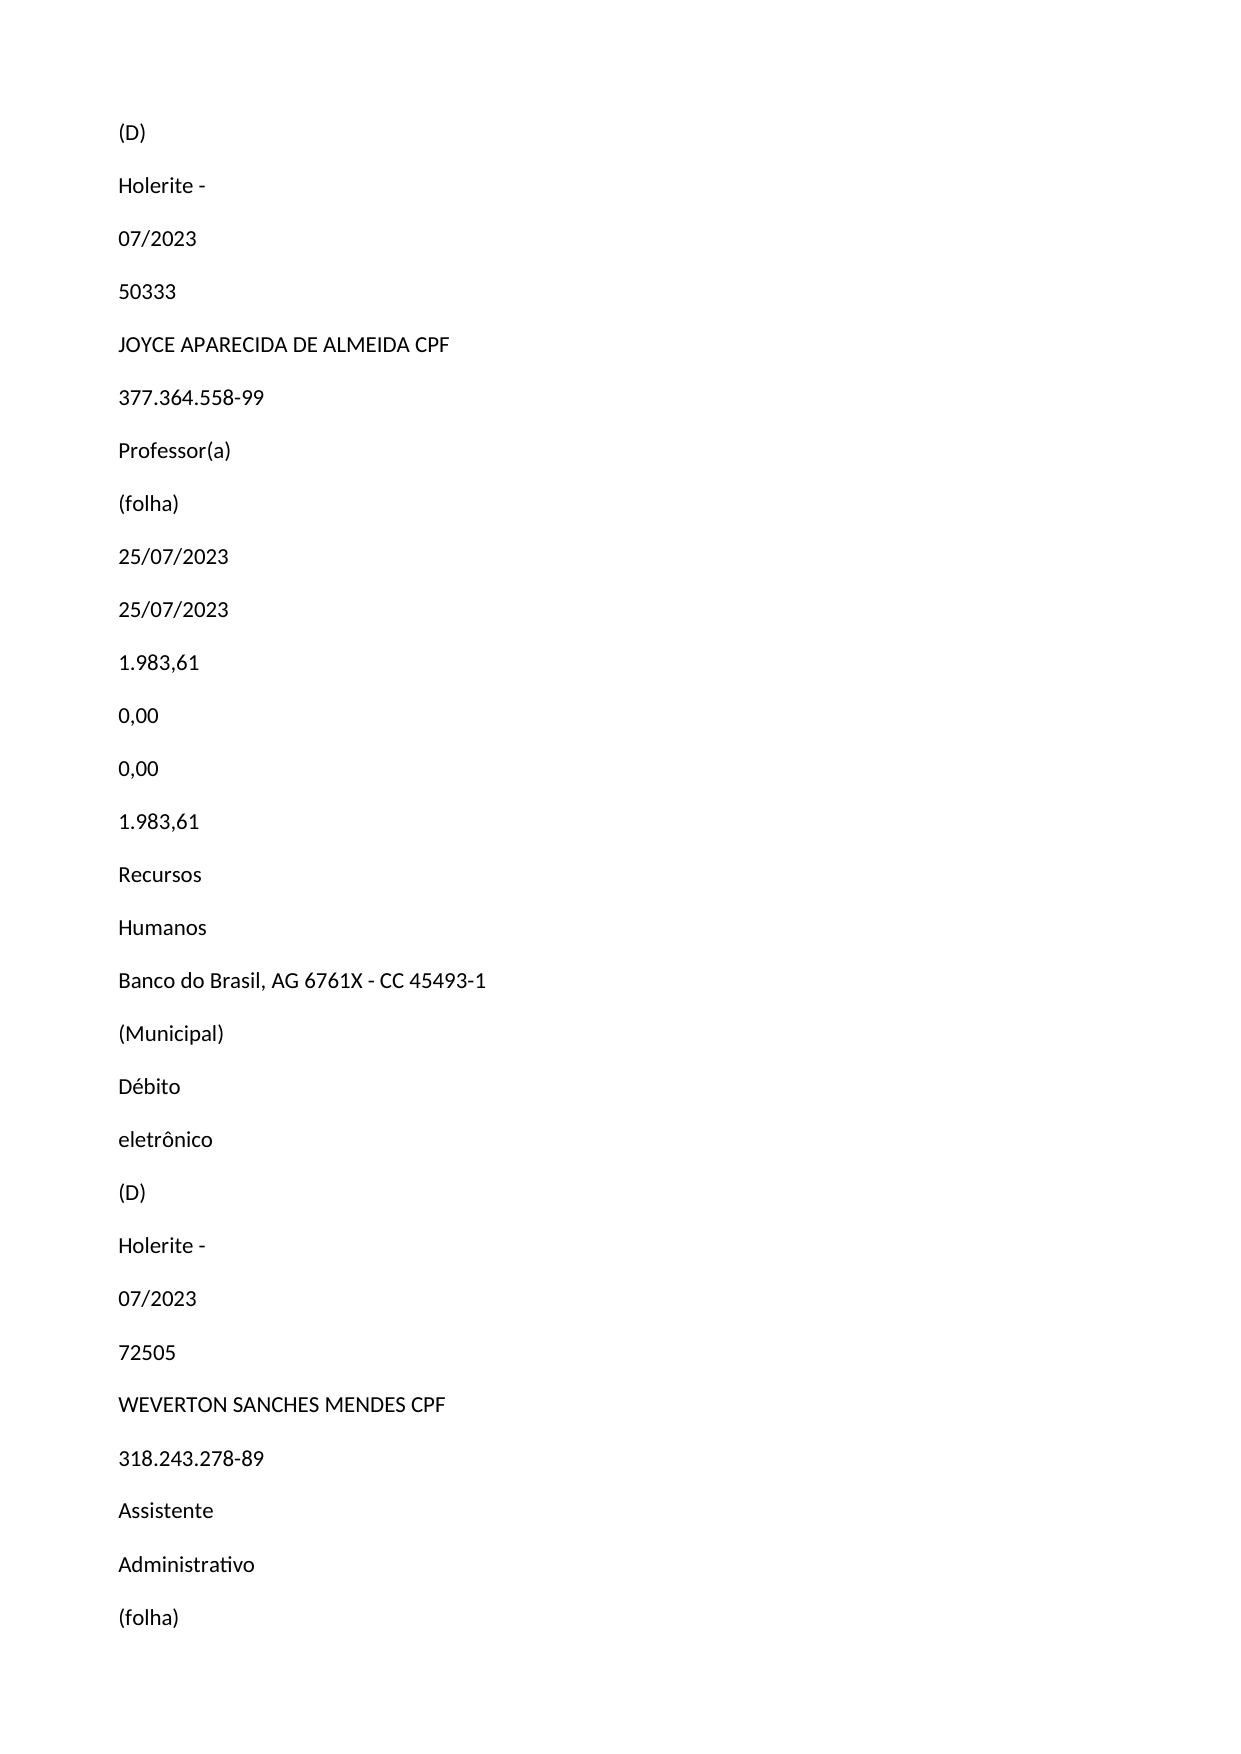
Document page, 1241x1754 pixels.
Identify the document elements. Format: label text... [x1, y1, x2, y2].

text Holerite - [118, 1232, 1122, 1259]
text 25/07/2023 [118, 595, 1122, 623]
text (folha) [118, 1603, 1122, 1631]
text 07/2023 [118, 224, 1122, 252]
text Professor(a) [118, 436, 1122, 464]
text Holerite - [118, 171, 1122, 199]
text WEVERTON SANCHES MENDES CPF [118, 1391, 1122, 1419]
text Recursos [118, 860, 1122, 888]
text Débito [118, 1072, 1122, 1101]
text Banco do Brasil, AG 6761X - CC 45493-1 [118, 966, 1122, 994]
text (D) [118, 118, 1122, 146]
text 50333 [118, 277, 1122, 305]
text 72505 [118, 1338, 1122, 1366]
text 1.983,61 [118, 807, 1122, 835]
text 377.364.558-99 [118, 383, 1122, 411]
text JOYCE APARECIDA DE ALMEIDA CPF [118, 330, 1122, 358]
text Assistente [118, 1497, 1122, 1525]
text 07/2023 [118, 1284, 1122, 1313]
text (Municipal) [118, 1019, 1122, 1047]
text (D) [118, 1178, 1122, 1207]
text Humanos [118, 913, 1122, 941]
text Administrativo [118, 1550, 1122, 1578]
text 0,00 [118, 754, 1122, 782]
text 1.983,61 [118, 648, 1122, 676]
text eletrônico [118, 1126, 1122, 1153]
text 318.243.278-89 [118, 1444, 1122, 1472]
text 25/07/2023 [118, 542, 1122, 570]
text (folha) [118, 489, 1122, 517]
text 0,00 [118, 701, 1122, 729]
